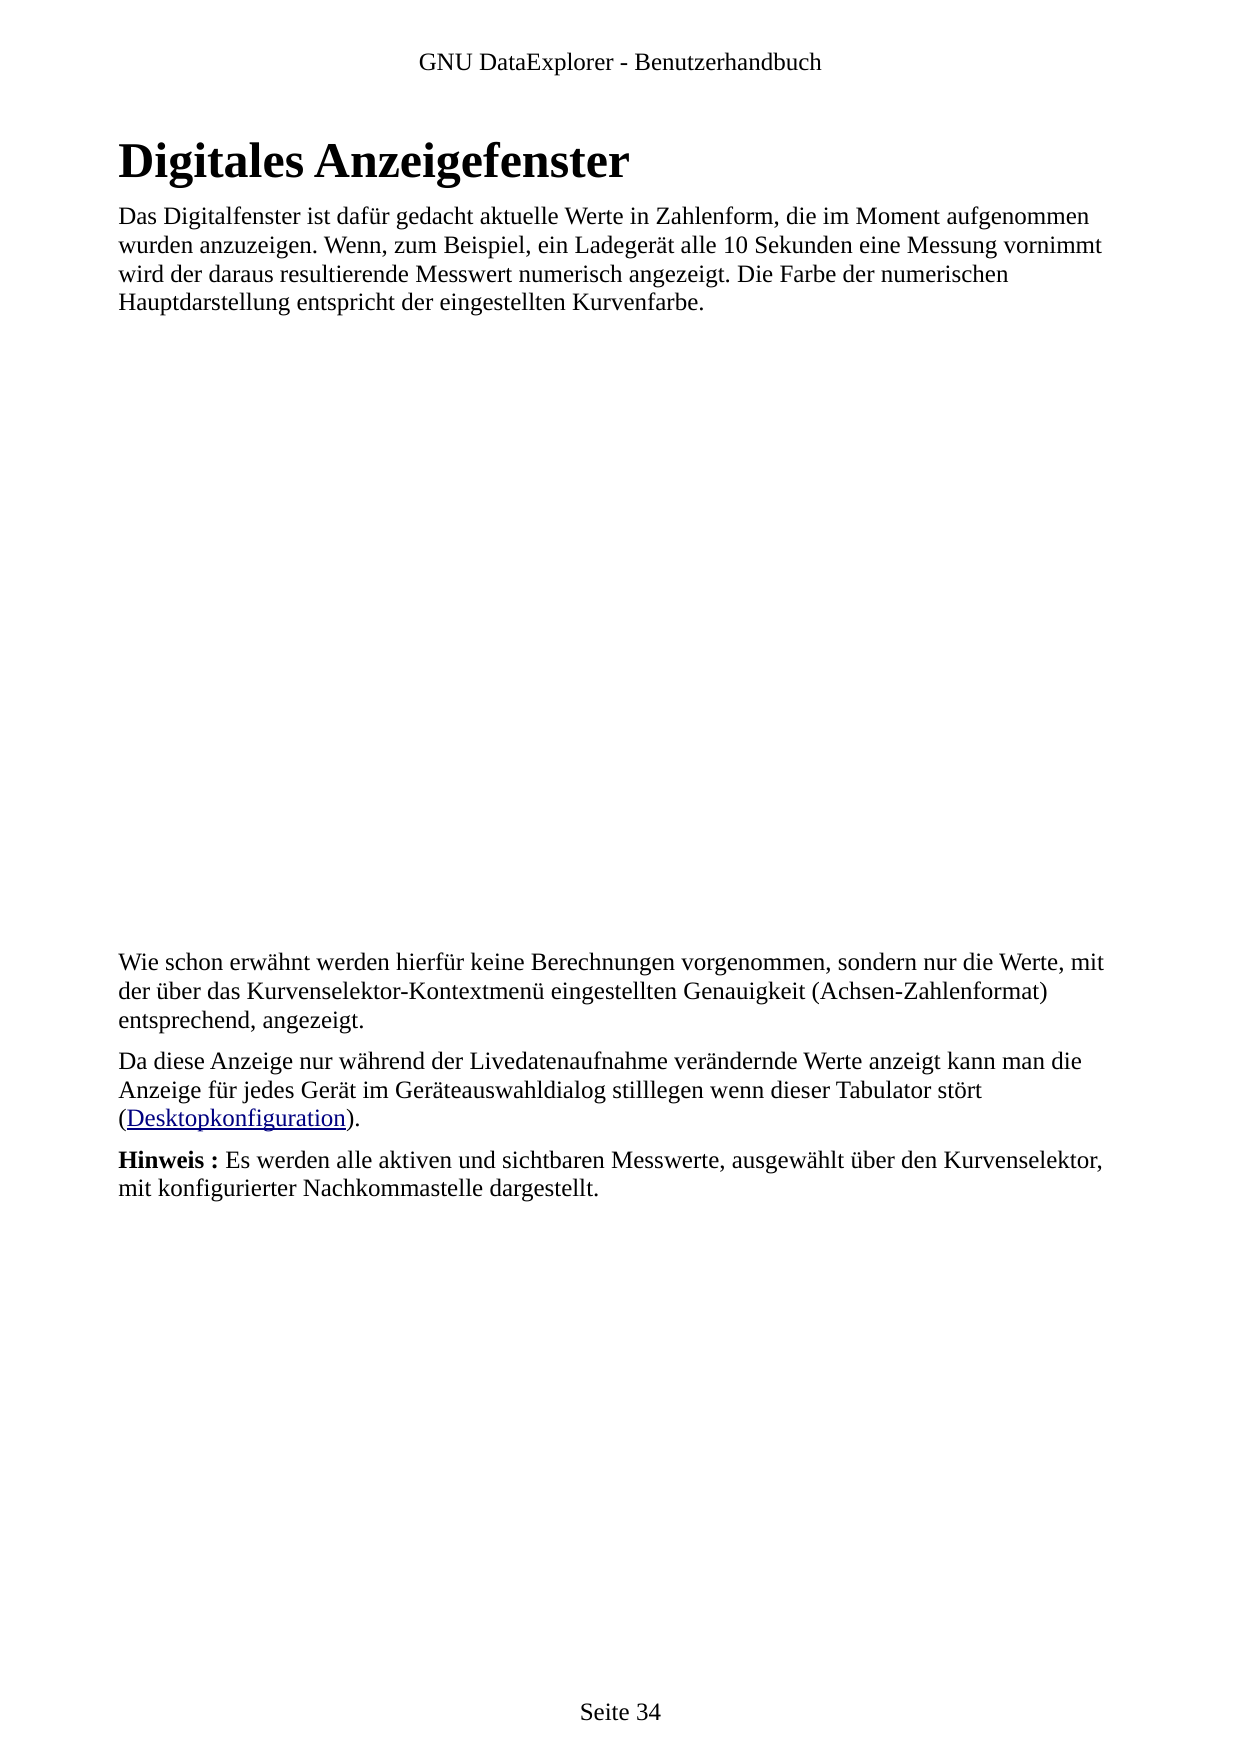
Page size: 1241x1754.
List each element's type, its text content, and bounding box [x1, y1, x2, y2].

text Das Digitalfenster ist dafür gedacht aktuelle Werte in Zahlenform, die im Moment aufgenommen wurden anzuzeigen. Wenn, zum Beispiel, ein Ladegerät alle 10 Sekunden eine Messung vornimmt wird der daraus resultierende Messwert numerisch angezeigt. Die Farbe der numerischen Hauptdarstellung entspricht der eingestellten Kurvenfarbe. [118, 201, 1122, 316]
text Wie schon erwähnt werden hierfür keine Berechnungen vorgenommen, sondern nur die Werte, mit der über das Kurvenselektor-Kontextmenü eingestellten Genauigkeit (Achsen-Zahlenformat) entsprechend, angezeigt. [118, 947, 1122, 1033]
subtitle Digitales Anzeigefenster [118, 131, 1122, 189]
text Hinweis : Es werden alle aktiven und sichtbaren Messwerte, ausgewählt über den Kurvenselektor, mit konfigurierter Nachkommastelle dargestellt. [118, 1145, 1122, 1202]
text Da diese Anzeige nur während der Livedatenaufnahme verändernde Werte anzeigt kann man die Anzeige für jedes Gerät im Geräteauswahldialog stilllegen wenn dieser Tabulator stört (Desktopkonfiguration). [118, 1046, 1122, 1132]
